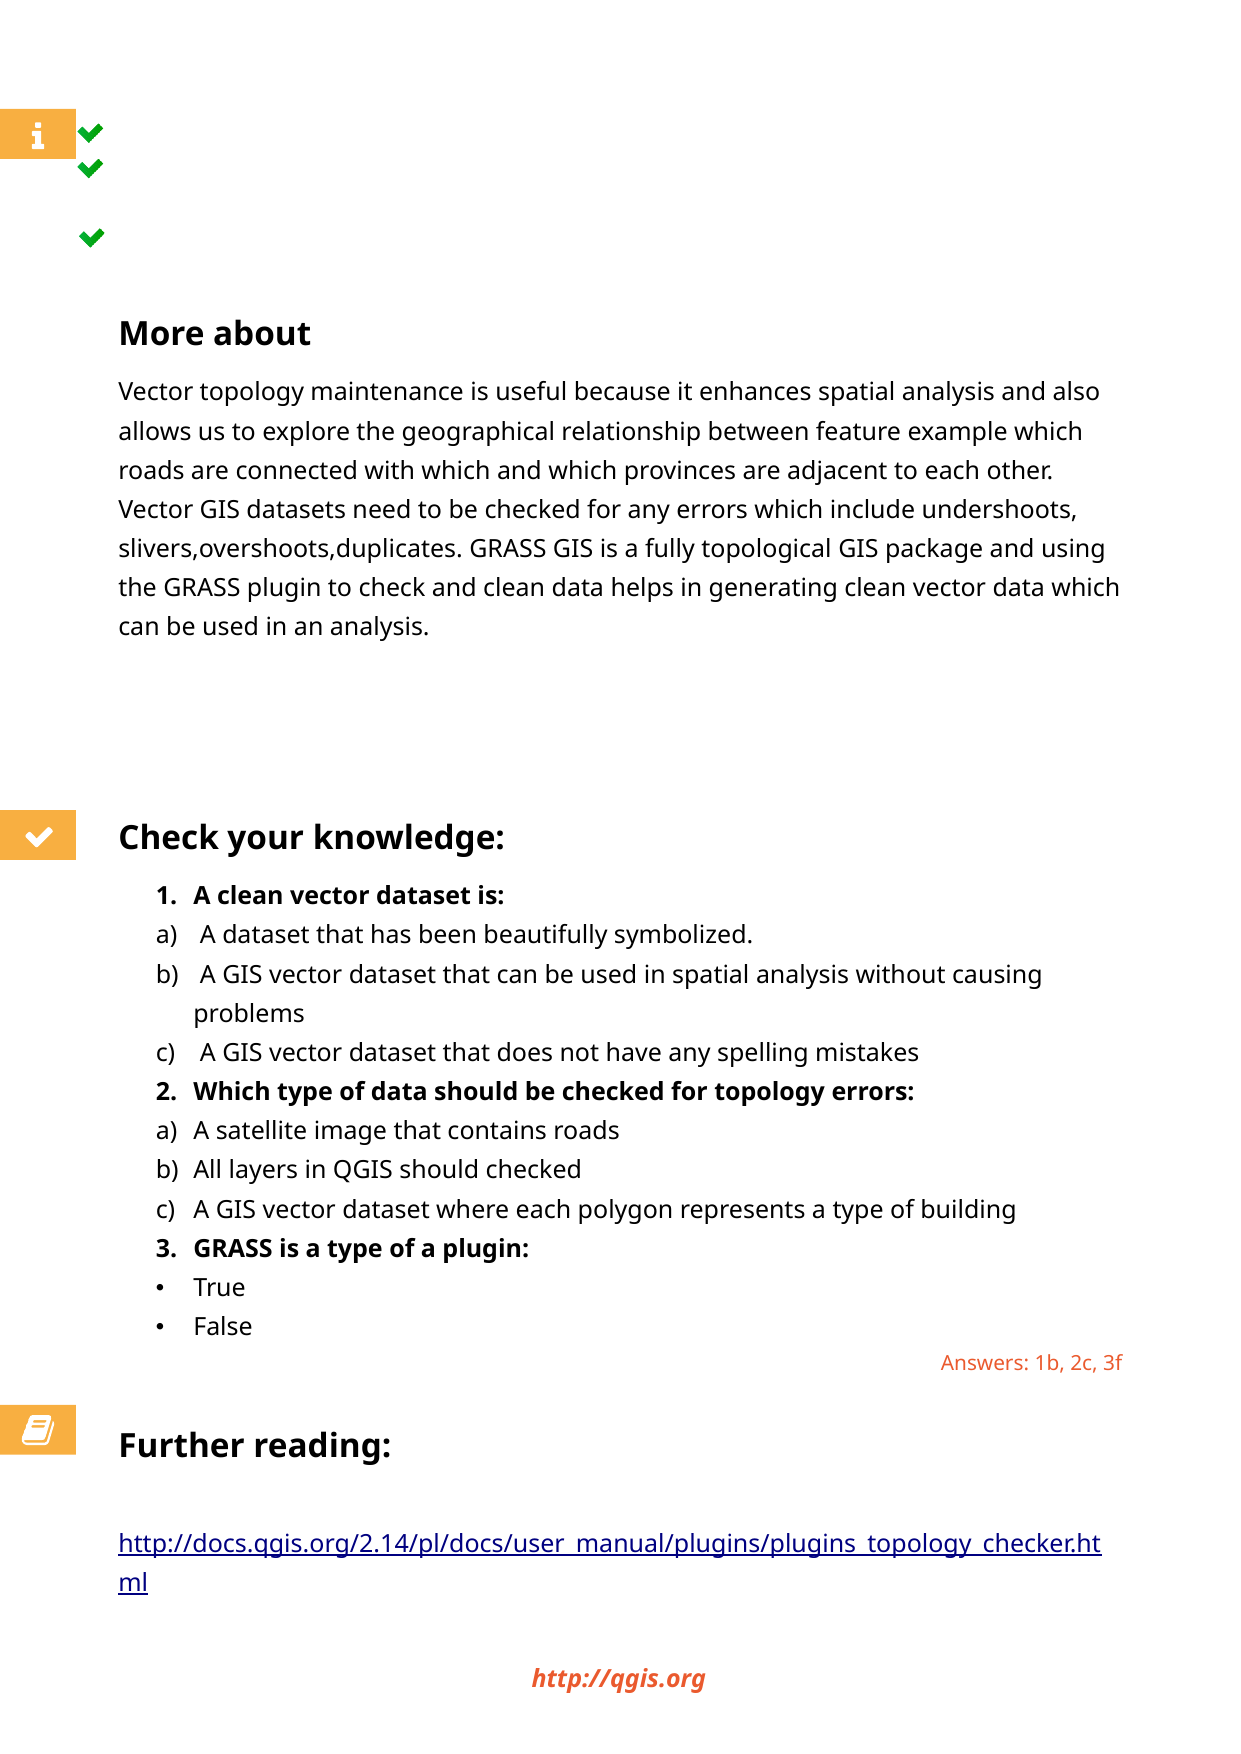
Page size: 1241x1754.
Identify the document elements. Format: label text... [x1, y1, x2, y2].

subtitle More about [118, 310, 1122, 355]
list A clean vector dataset is: [156, 878, 1122, 912]
subtitle Check your knowledge: [118, 814, 1122, 859]
list True [156, 1269, 1122, 1304]
list All layers in QGIS should checked [156, 1152, 1122, 1186]
text Answers: 1b, 2c, 3f [118, 1348, 1122, 1376]
list GRASS is a type of a plugin: [156, 1230, 1122, 1264]
list A GIS vector dataset that can be used in spatial analysis without causing problems [156, 956, 1122, 1029]
list False [156, 1309, 1122, 1343]
list Which type of data should be checked for topology errors: [156, 1074, 1122, 1108]
list A GIS vector dataset where each polygon represents a type of building [156, 1191, 1122, 1225]
text Vector topology maintenance is useful because it enhances spatial analysis and also allows us to explore the geographical relationship between feature example which roads are connected with which and which provinces are adjacent to each other. Vector GIS datasets need to be checked for any errors which include undershoots, slivers,overshoots,duplicates. GRASS GIS is a fully topological GIS package and using the GRASS plugin to check and clean data helps in generating clean vector data which can be used in an analysis. [118, 374, 1122, 643]
subtitle Further reading: [118, 1422, 1122, 1468]
list A satellite image that contains roads [156, 1113, 1122, 1147]
text http://docs.qgis.org/2.14/pl/docs/user_manual/plugins/plugins_topology_checker.html [118, 1486, 1122, 1598]
list A dataset that has been beautifully symbolized. [156, 917, 1122, 951]
list A GIS vector dataset that does not have any spelling mistakes [156, 1034, 1122, 1069]
